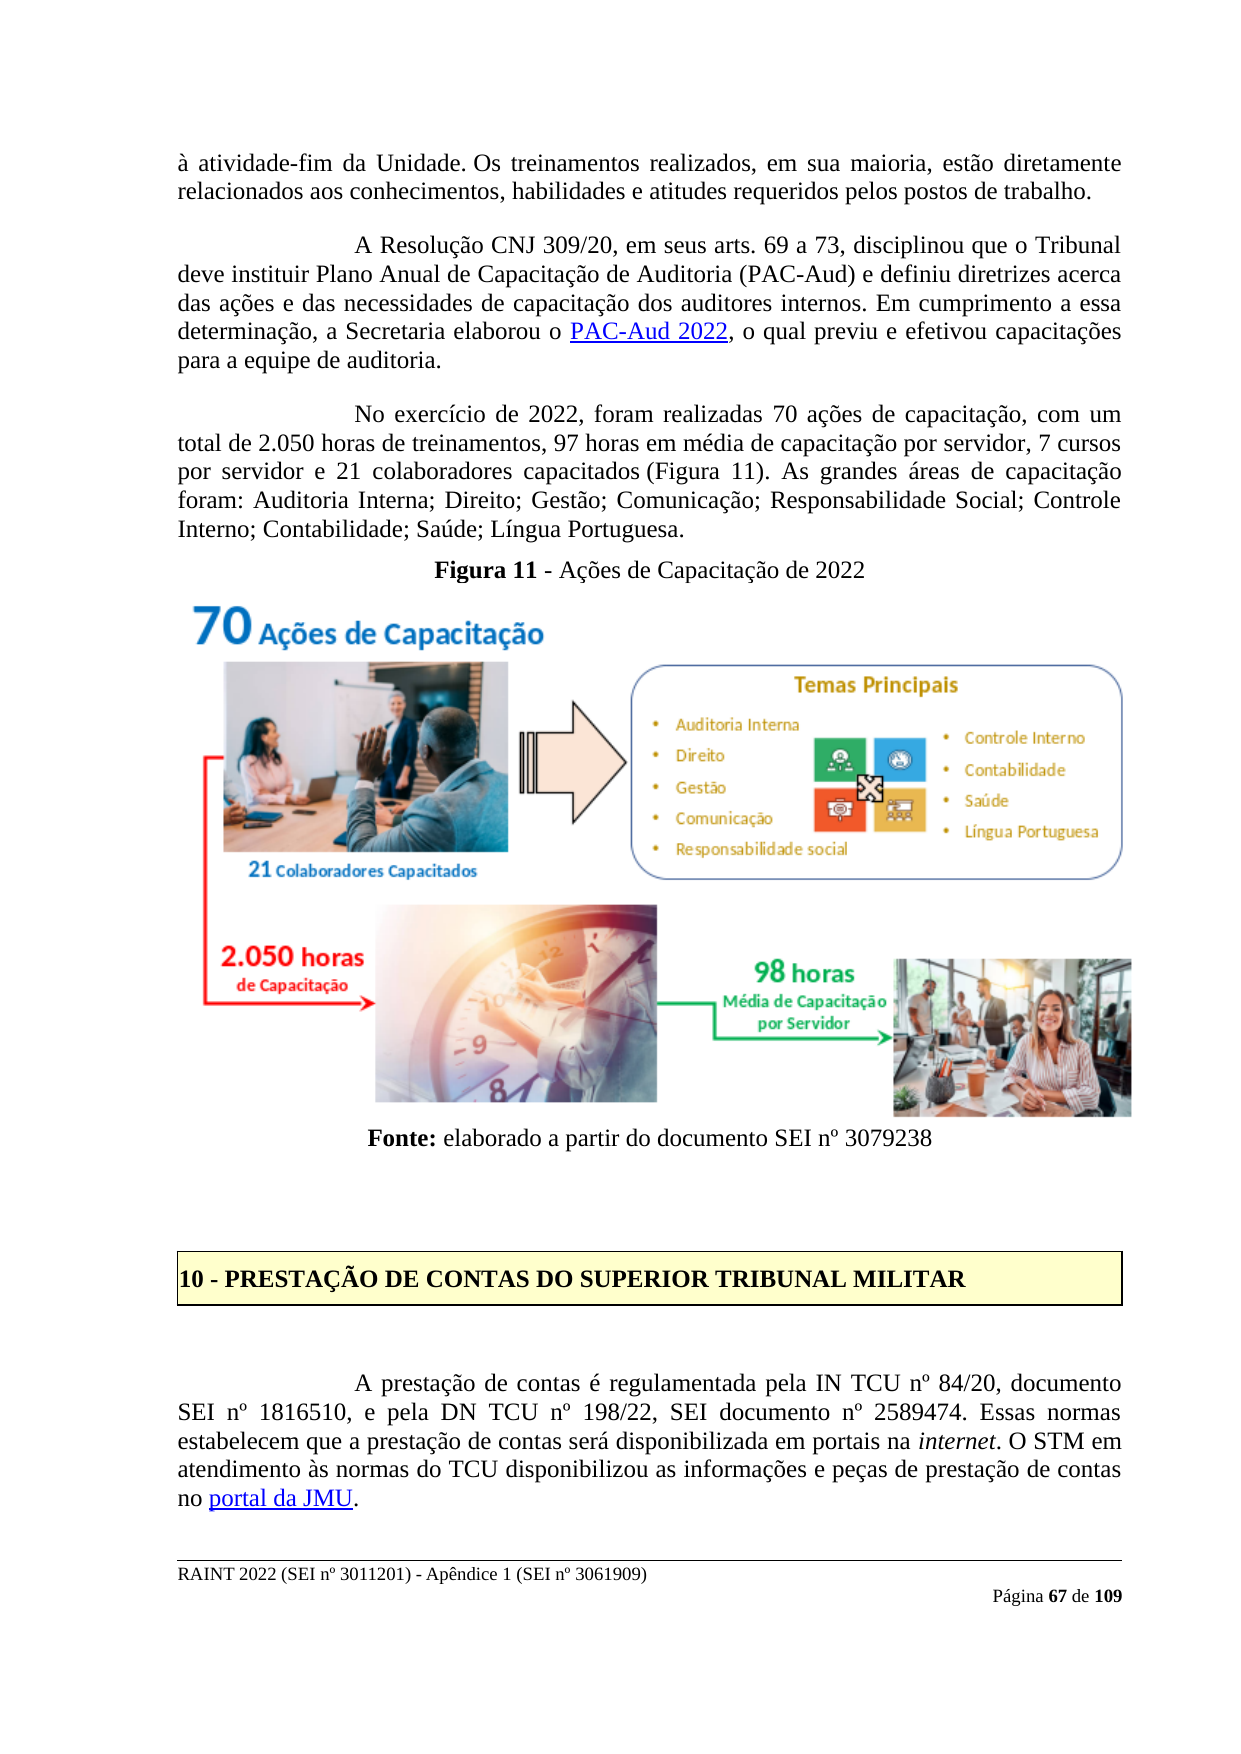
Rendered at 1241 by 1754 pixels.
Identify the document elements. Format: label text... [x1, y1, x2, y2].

text Figura 11 - Ações de Capacitação de 2022 [177, 555, 1122, 583]
text No exercício de 2022, foram realizadas 70 ações de capacitação, com um total de 2.050 horas de treinamentos, 97 horas em média de capacitação por servidor, 7 cursos por servidor e 21 colaboradores capacitados (Figura 11). As grandes áreas de capacitação foram: Auditoria Interna; Direito; Gestão; Comunicação; Responsabilidade Social; Controle Interno; Contabilidade; Saúde; Língua Portuguesa. [177, 399, 1122, 543]
table_header 10 - PRESTAÇÃO DE CONTAS DO SUPERIOR TRIBUNAL MILITAR​ [178, 1252, 1121, 1304]
text à atividade-fim da Unidade. Os treinamentos realizados, em sua maioria, estão diretamente relacionados aos conhecimentos, habilidades e atitudes requeridos pelos postos de trabalho. [177, 148, 1122, 205]
text Fonte: elaborado a partir do documento SEI nº 3079238 [177, 1123, 1122, 1151]
text A prestação de contas é regulamentada pela IN TCU nº 84/20, documento SEI nº 1816510, e pela DN TCU nº 198/22, SEI documento nº 2589474. Essas normas estabelecem que a prestação de contas será disponibilizada em portais na internet. O STM em atendimento às normas do TCU disponibilizou as informações e peças de prestação de contas no portal da JMU. [177, 1368, 1122, 1512]
text A Resolução CNJ 309/20, em seus arts. 69 a 73, disciplinou que o Tribunal deve instituir Plano Anual de Capacitação de Auditoria (PAC-Aud) e definiu diretrizes acerca das ações e das necessidades de capacitação dos auditores internos. Em cumprimento a essa determinação, a Secretaria elaborou o PAC-Aud 2022, o qual previu e efetivou capacitações para a equipe de auditoria. [177, 230, 1122, 374]
